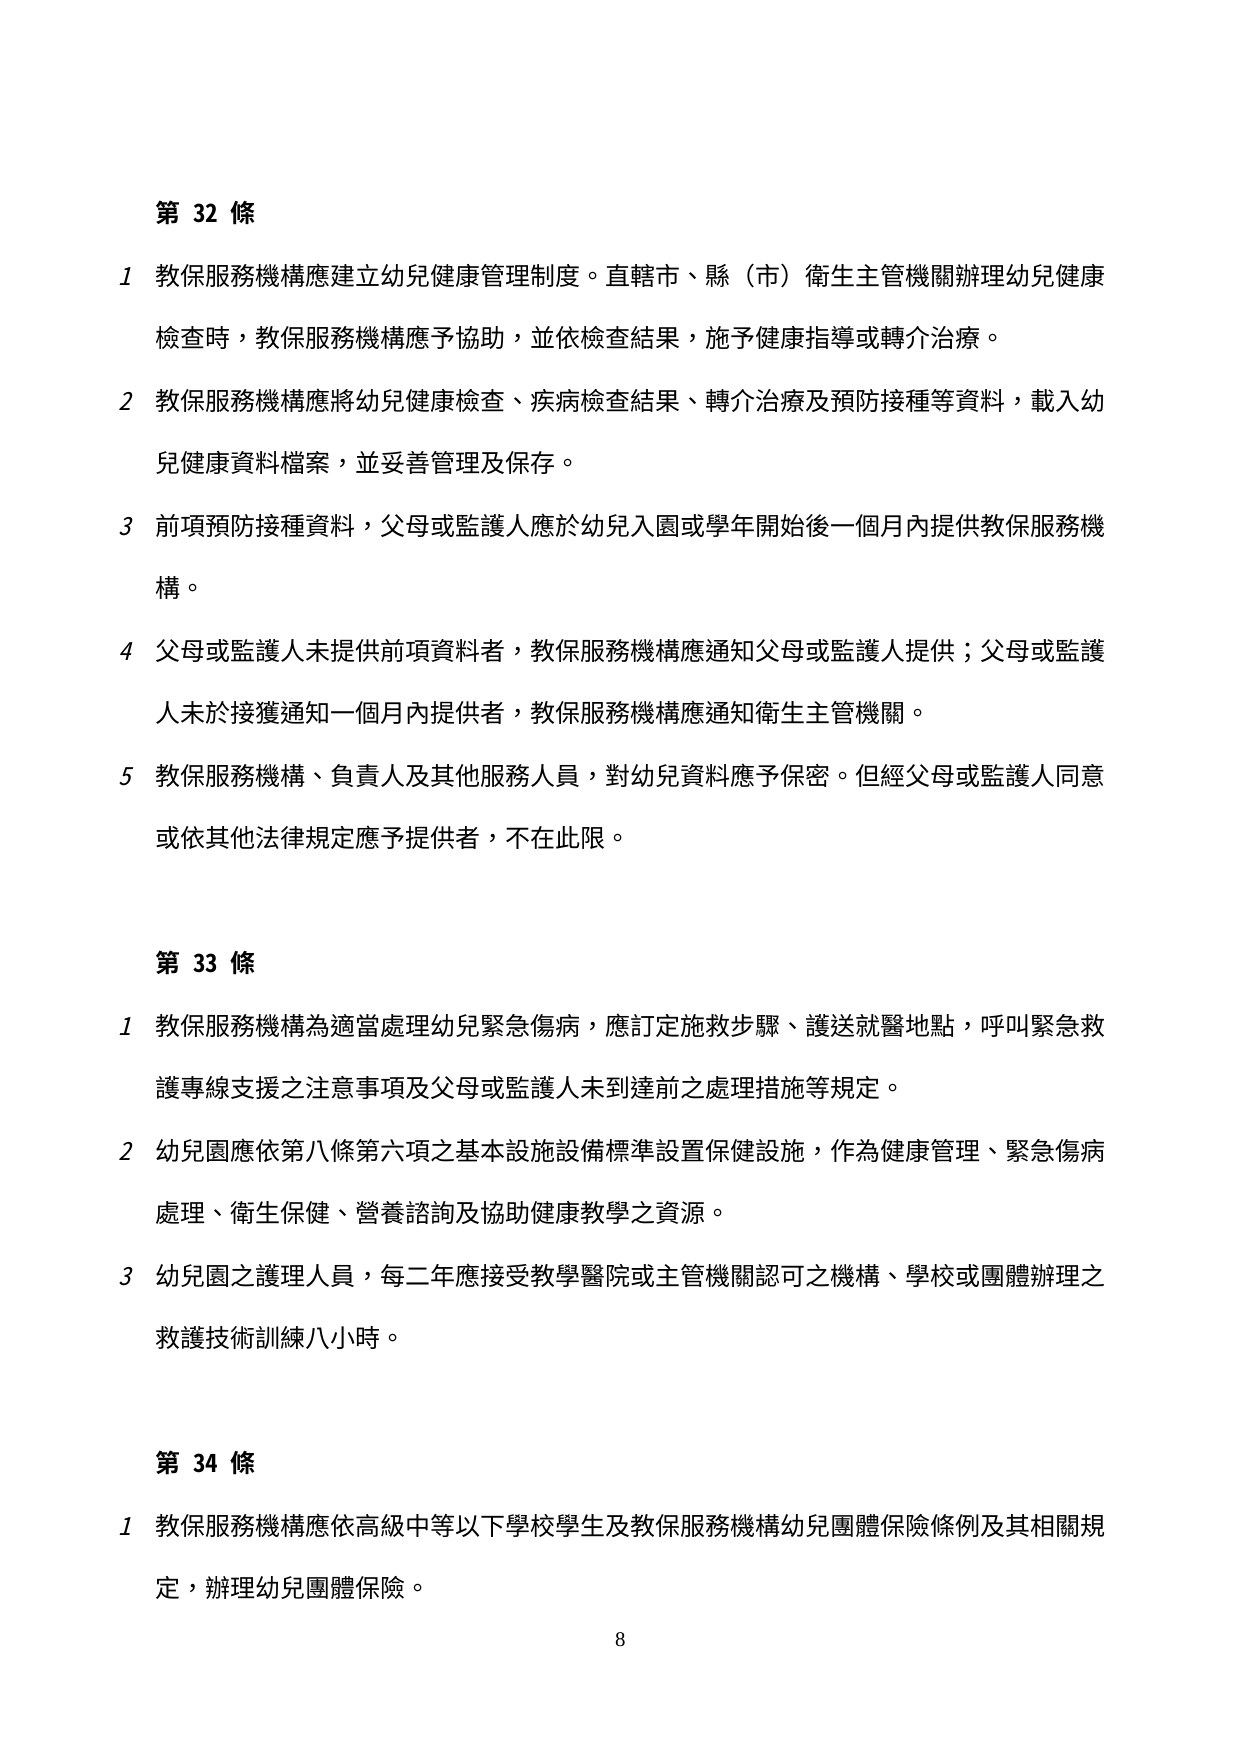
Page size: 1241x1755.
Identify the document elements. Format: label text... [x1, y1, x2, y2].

text 1 教保服務機構應建立幼兒健康管理制度。直轄市、縣（市）衛生主管機關辦理幼兒健康檢查時，教保服務機構應予協助，並依檢查結果，施予健康指導或轉介治療。 [118, 233, 1122, 358]
text 第 32 條 [156, 170, 1122, 233]
text 第 34 條 [156, 1420, 1122, 1483]
text 2 幼兒園應依第八條第六項之基本設施設備標準設置保健設施，作為健康管理、緊急傷病處理、衛生保健、營養諮詢及協助健康教學之資源。 [118, 1108, 1122, 1233]
text 第 33 條 [156, 920, 1122, 983]
text 2 教保服務機構應將幼兒健康檢查、疾病檢查結果、轉介治療及預防接種等資料，載入幼兒健康資料檔案，並妥善管理及保存。 [118, 358, 1122, 483]
text 5 教保服務機構、負責人及其他服務人員，對幼兒資料應予保密。但經父母或監護人同意或依其他法律規定應予提供者，不在此限。 [118, 733, 1122, 858]
text 1 教保服務機構應依高級中等以下學校學生及教保服務機構幼兒團體保險條例及其相關規定，辦理幼兒團體保險。 [118, 1483, 1122, 1608]
text 3 前項預防接種資料，父母或監護人應於幼兒入園或學年開始後一個月內提供教保服務機構。 [118, 483, 1122, 608]
text 1 教保服務機構為適當處理幼兒緊急傷病，應訂定施救步驟、護送就醫地點，呼叫緊急救護專線支援之注意事項及父母或監護人未到達前之處理措施等規定。 [118, 983, 1122, 1108]
text 3 幼兒園之護理人員，每二年應接受教學醫院或主管機關認可之機構、學校或團體辦理之救護技術訓練八小時。 [118, 1233, 1122, 1358]
text 4 父母或監護人未提供前項資料者，教保服務機構應通知父母或監護人提供；父母或監護人未於接獲通知一個月內提供者，教保服務機構應通知衛生主管機關。 [118, 608, 1122, 733]
